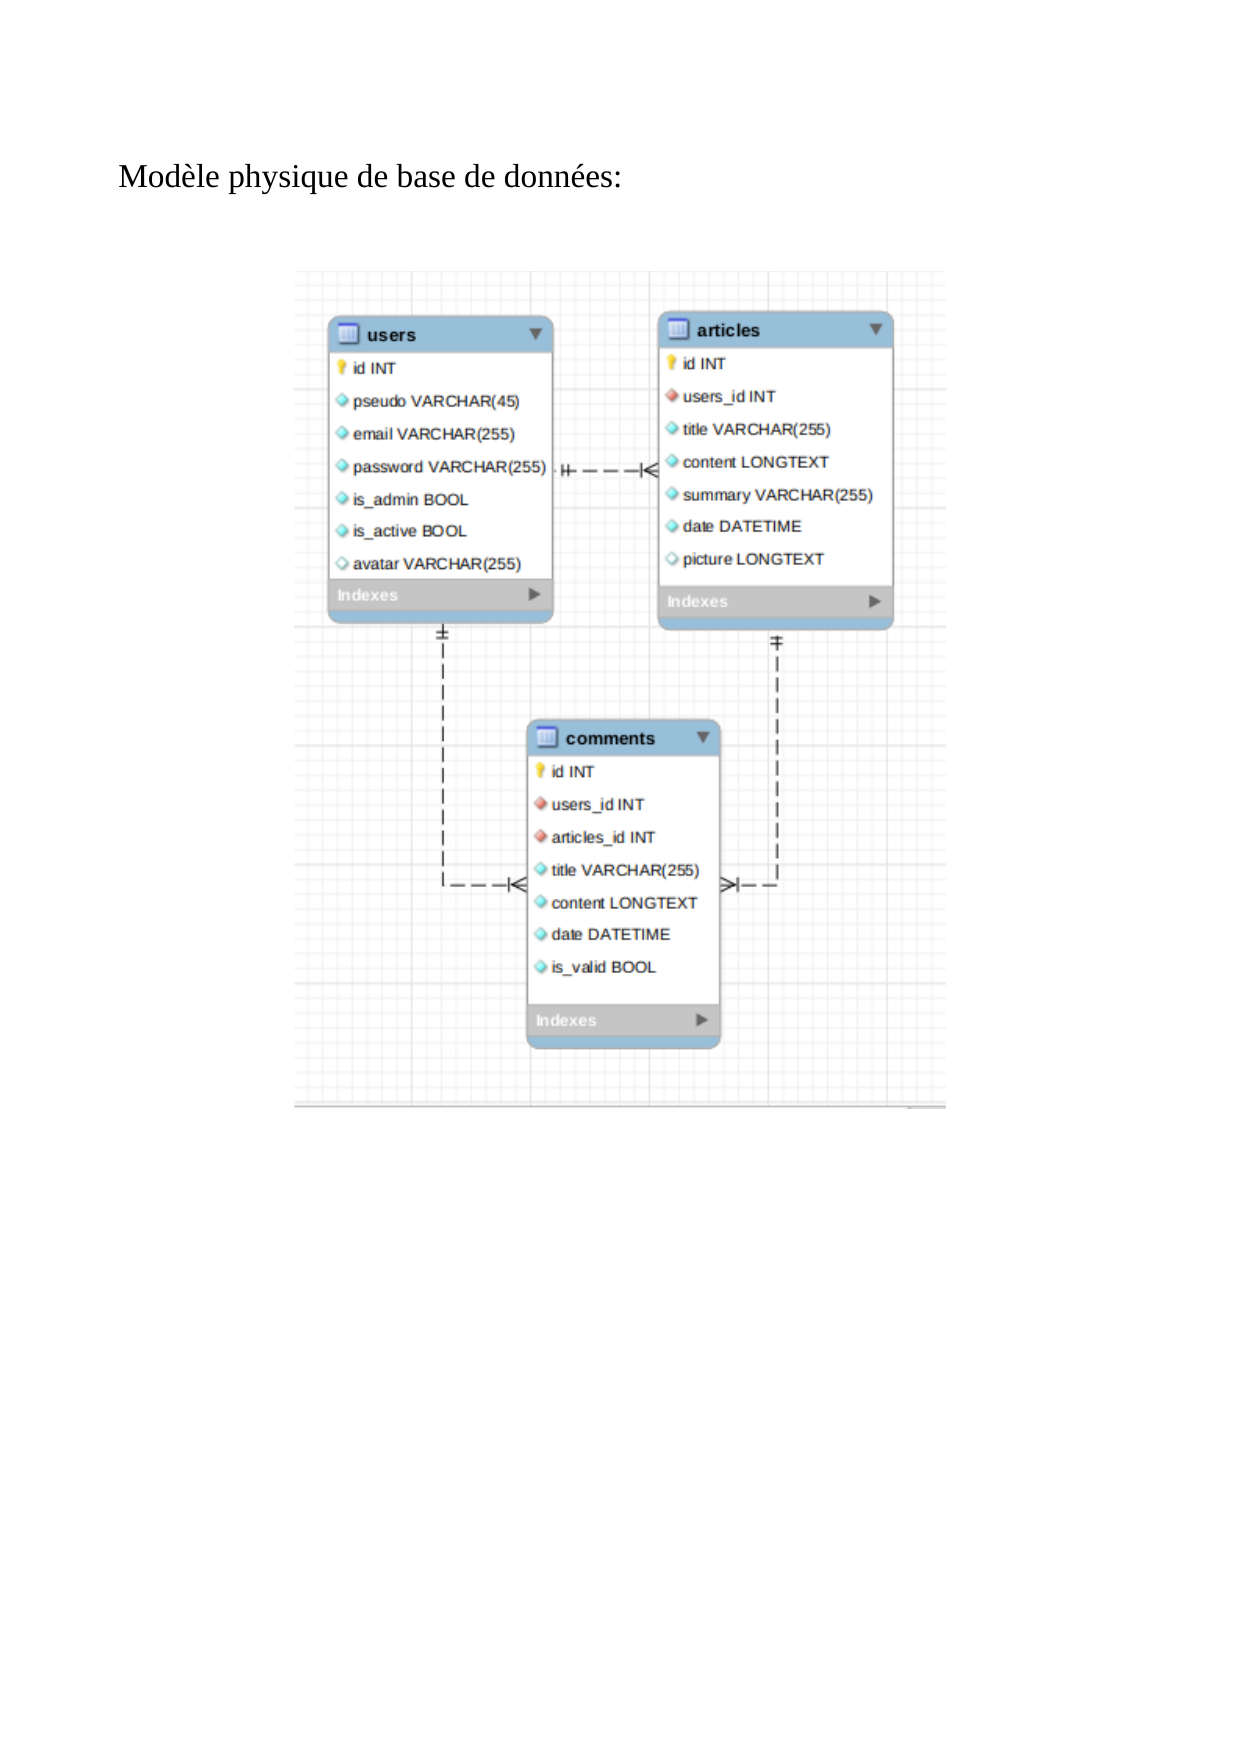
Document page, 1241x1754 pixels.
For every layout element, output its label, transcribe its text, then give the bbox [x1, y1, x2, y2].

picture [294, 271, 946, 1109]
text Modèle physique de base de données: [118, 156, 1122, 195]
